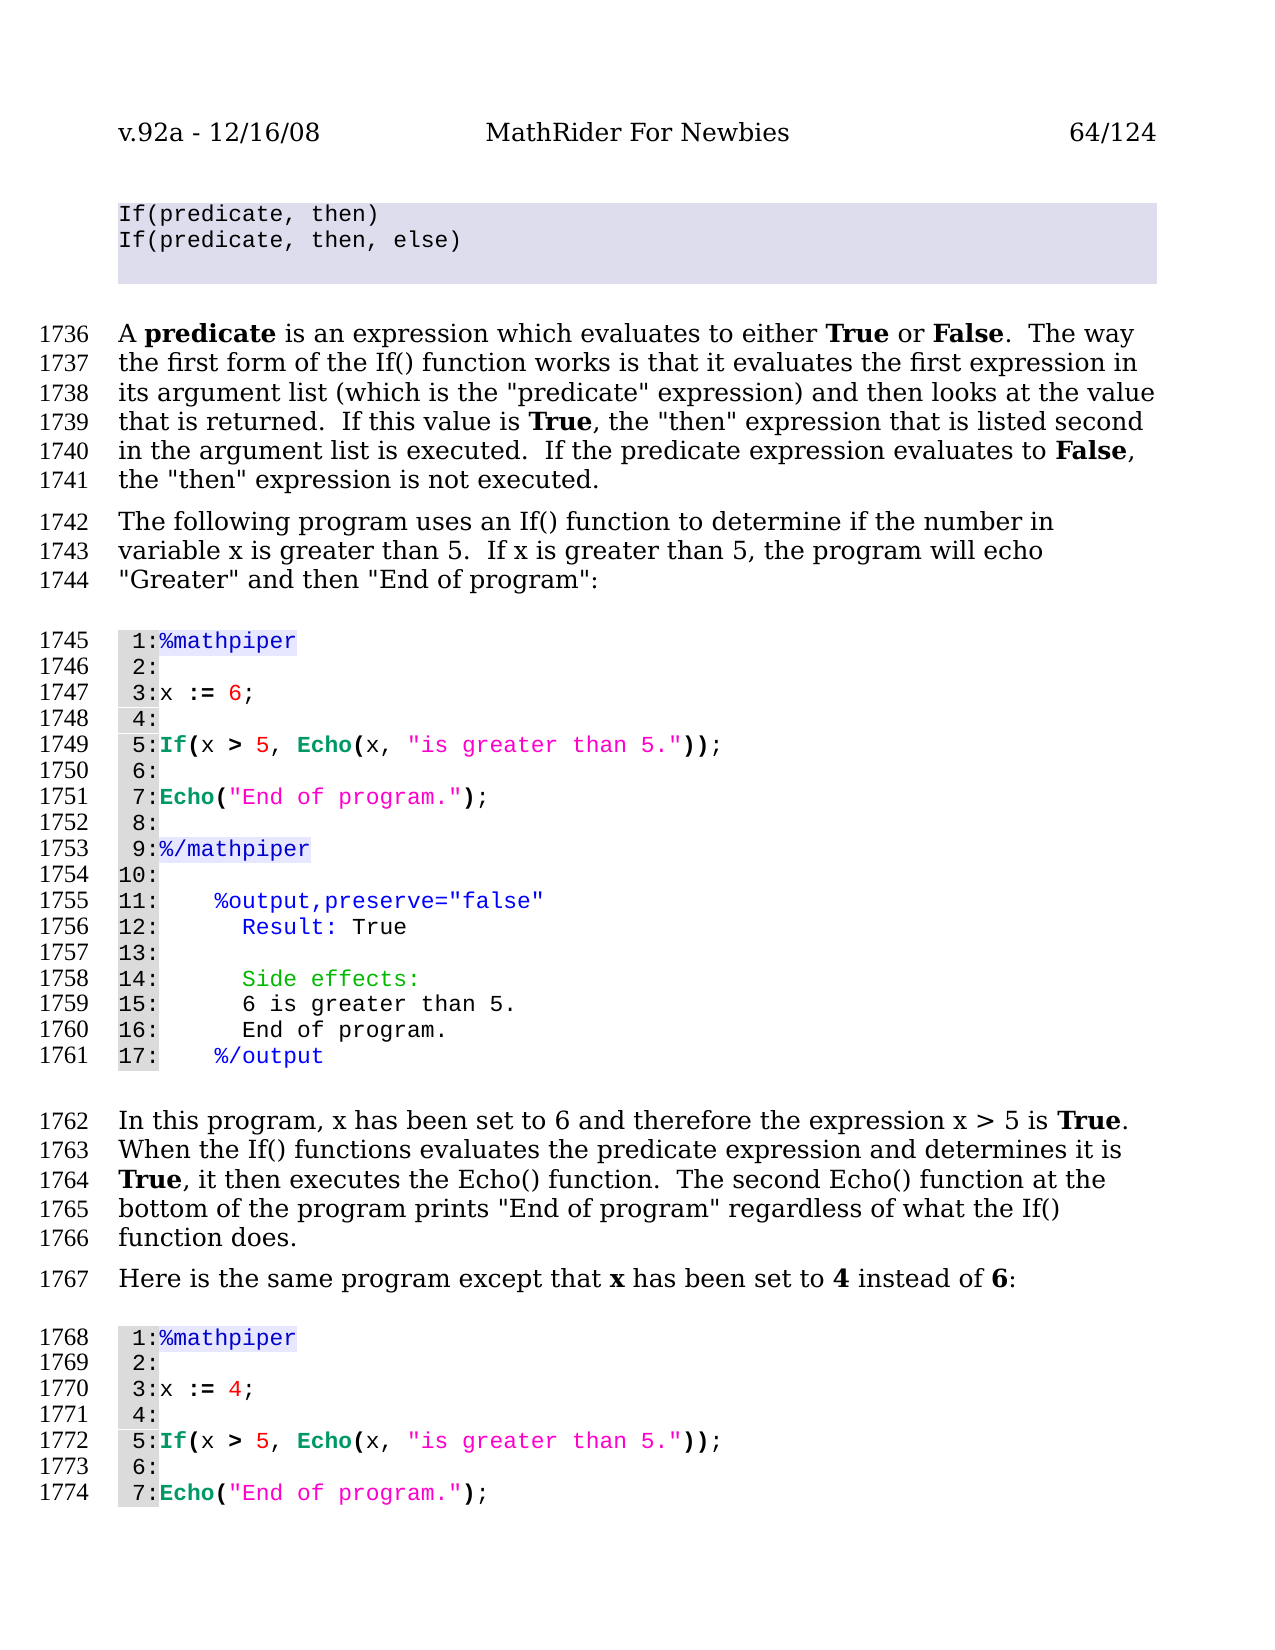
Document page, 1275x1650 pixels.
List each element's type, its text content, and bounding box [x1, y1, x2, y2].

text The following program uses an If() function to determine if the number in variable x is greater than 5. If x is greater than 5, the program will echo "Greater" and then "End of program": [118, 507, 1157, 594]
text 3:x := 6; [118, 682, 1157, 707]
text 3:x := 4; [118, 1378, 1157, 1404]
text 6: [118, 759, 1157, 785]
text 9:%/mathpiper [118, 837, 1157, 863]
text 14: Side effects: [118, 967, 1157, 993]
text 7:Echo("End of program."); [118, 1481, 1157, 1507]
text 5:If(x > 5, Echo(x, "is greater than 5.")); [118, 733, 1157, 759]
text 16: End of program. [118, 1019, 1157, 1045]
text In this program, x has been set to 6 and therefore the expression x > 5 is True. When the If() functions evaluates the predicate expression and determines it is True, it then executes the Echo() function. The second Echo() function at the bottom of the program prints "End of program" regardless of what the If() function does. [118, 1106, 1157, 1252]
text 13: [118, 941, 1157, 967]
text 17: %/output [118, 1045, 1157, 1071]
text 1:%mathpiper [118, 1326, 1157, 1352]
text 2: [118, 1352, 1157, 1378]
text A predicate is an expression which evaluates to either True or False. The way the first form of the If() function works is that it evaluates the first expression in its argument list (which is the "predicate" expression) and then looks at the value that is returned. If this value is True, the "then" expression that is listed second in the argument list is executed. If the predicate expression evaluates to False, the "then" expression is not executed. [118, 319, 1157, 495]
text 1:%mathpiper [118, 630, 1157, 656]
table_header If(predicate, then) If(predicate, then, else) [118, 203, 1157, 284]
text 2: [118, 656, 1157, 682]
text 6: [118, 1456, 1157, 1481]
text 7:Echo("End of program."); [118, 785, 1157, 811]
text 4: [118, 1404, 1157, 1429]
text 5:If(x > 5, Echo(x, "is greater than 5.")); [118, 1429, 1157, 1456]
text 4: [118, 707, 1157, 733]
text 8: [118, 811, 1157, 837]
text Here is the same program except that x has been set to 4 instead of 6: [118, 1264, 1157, 1294]
text 10: [118, 863, 1157, 889]
text 11: %output,preserve="false" [118, 889, 1157, 915]
text 15: 6 is greater than 5. [118, 993, 1157, 1019]
text 12: Result: True [118, 915, 1157, 941]
